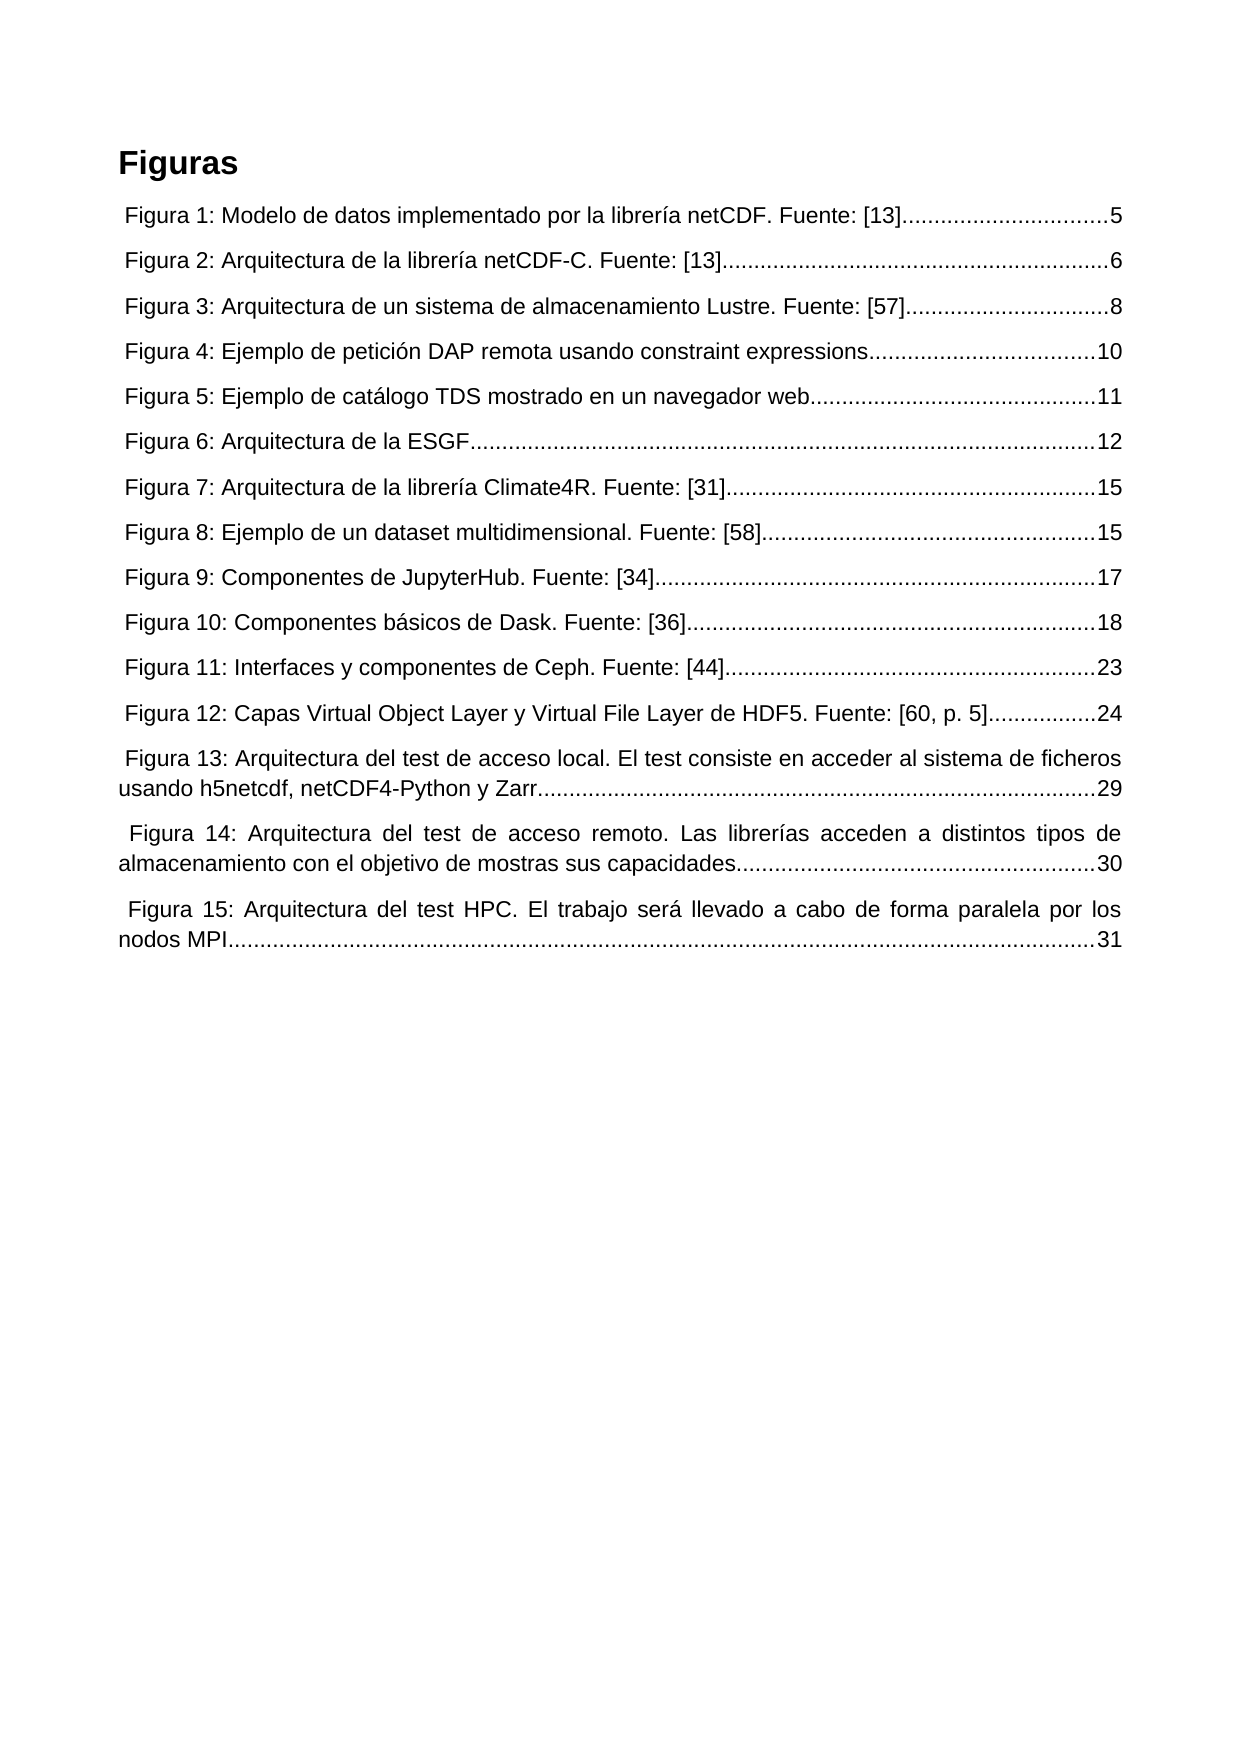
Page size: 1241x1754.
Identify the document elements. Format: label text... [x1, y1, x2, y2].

text Figura 14: Arquitectura del test de acceso remoto. Las librerías acceden a distintos tipos de almacenamiento con el objetivo de mostras sus capacidades. 30 [118, 820, 1122, 877]
text Figura 1: Modelo de datos implementado por la librería netCDF. Fuente: [13] 5 [118, 202, 1122, 229]
subtitle Figuras [118, 143, 1122, 182]
text Figura 2: Arquitectura de la librería netCDF-C. Fuente: [13] 6 [118, 247, 1122, 274]
text Figura 15: Arquitectura del test HPC. El trabajo será llevado a cabo de forma paralela por los nodos MPI. 31 [118, 896, 1122, 952]
text Figura 7: Arquitectura de la librería Climate4R. Fuente: [31] 15 [118, 473, 1122, 500]
text Figura 6: Arquitectura de la ESGF 12 [118, 428, 1122, 455]
text Figura 4: Ejemplo de petición DAP remota usando constraint expressions 10 [118, 338, 1122, 364]
text Figura 5: Ejemplo de catálogo TDS mostrado en un navegador web 11 [118, 383, 1122, 409]
text Figura 8: Ejemplo de un dataset multidimensional. Fuente: [58] 15 [118, 519, 1122, 545]
text Figura 13: Arquitectura del test de acceso local. El test consiste en acceder al sistema de ficheros usando h5netcdf, netCDF4-Python y Zarr. 29 [118, 745, 1122, 801]
text Figura 12: Capas Virtual Object Layer y Virtual File Layer de HDF5. Fuente: [60, p. 5] 24 [118, 699, 1122, 726]
text Figura 3: Arquitectura de un sistema de almacenamiento Lustre. Fuente: [57] 8 [118, 293, 1122, 319]
text Figura 11: Interfaces y componentes de Ceph. Fuente: [44] 23 [118, 654, 1122, 681]
text Figura 10: Componentes básicos de Dask. Fuente: [36] 18 [118, 609, 1122, 636]
text Figura 9: Componentes de JupyterHub. Fuente: [34] 17 [118, 564, 1122, 590]
